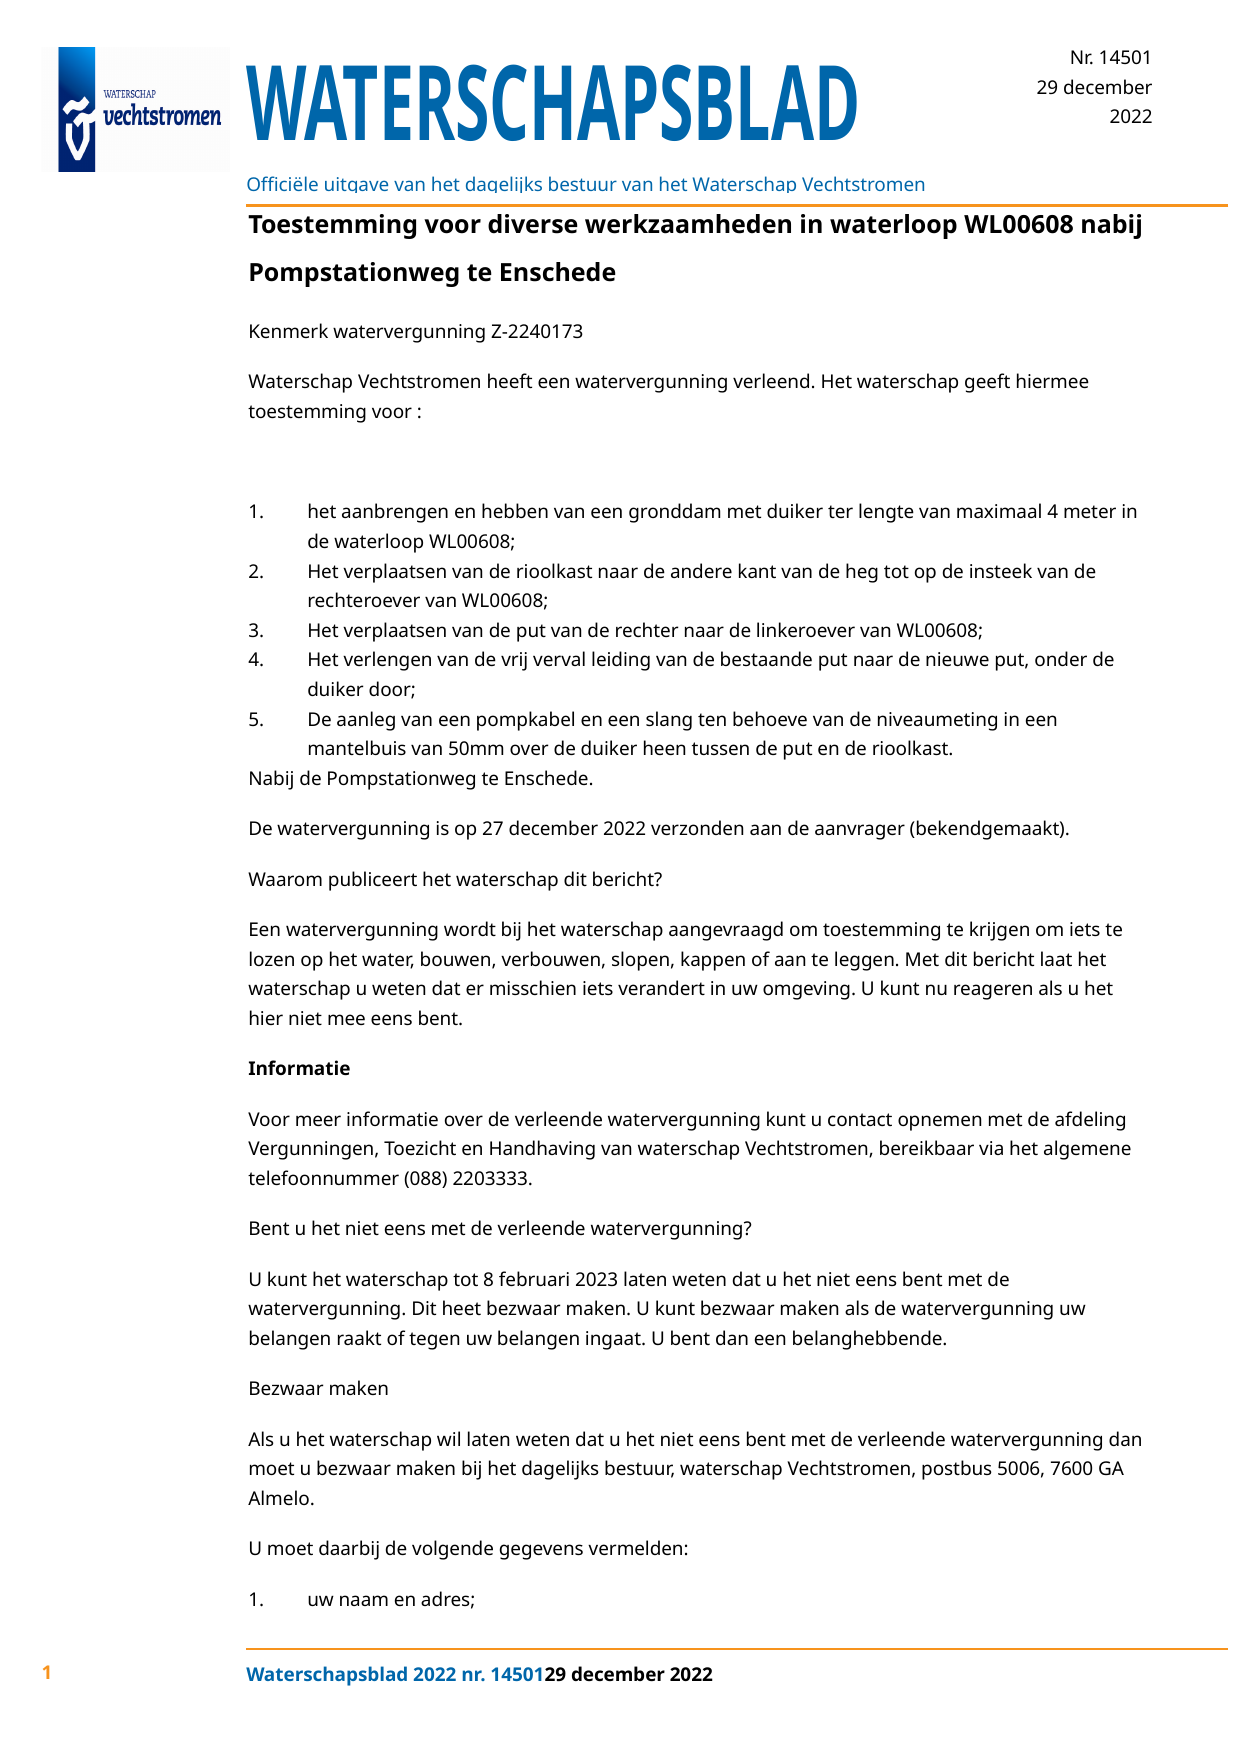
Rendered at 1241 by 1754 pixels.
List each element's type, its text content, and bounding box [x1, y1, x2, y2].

list De aanleg van een pompkabel en een slang ten behoeve van de niveaumeting in een mantelbuis van 50mm over de duiker heen tussen de put en de rioolkast. [248, 706, 1152, 761]
text De watervergunning is op 27 december 2022 verzonden aan de aanvrager (bekendgemaakt). [248, 815, 1152, 841]
text Voor meer informatie over de verleende watervergunning kunt u contact opnemen met de afdeling Vergunningen, Toezicht en Handhaving van waterschap Vechtstromen, bereikbaar via het algemene telefoonnummer (088) 2203333. [248, 1106, 1152, 1191]
text U moet daarbij de volgende gegevens vermelden: [248, 1535, 1152, 1561]
text Informatie [248, 1055, 1152, 1081]
text Bent u het niet eens met de verleende watervergunning? [248, 1215, 1152, 1241]
text Als u het waterschap wil laten weten dat u het niet eens bent met de verleende watervergunning dan moet u bezwaar maken bij het dagelijks bestuur, waterschap Vechtstromen, postbus 5006, 7600 GA Almelo. [248, 1426, 1152, 1511]
text Bezwaar maken [248, 1375, 1152, 1401]
text Kenmerk watervergunning Z-2240173 [248, 318, 1152, 344]
text Waarom publiceert het waterschap dit bericht? [248, 866, 1152, 892]
list Het verlengen van de vrij verval leiding van de bestaande put naar de nieuwe put, onder de duiker door; [248, 647, 1152, 702]
list het aanbrengen en hebben van een gronddam met duiker ter lengte van maximaal 4 meter in de waterloop WL00608; [248, 499, 1152, 554]
picture [41, 47, 231, 172]
list Het verplaatsen van de rioolkast naar de andere kant van de heg tot op de insteek van de rechteroever van WL00608; [248, 558, 1152, 613]
list uw naam en adres; [248, 1586, 1152, 1612]
text Toestemming voor diverse werkzaamheden in waterloop WL00608 nabij Pompstationweg te Enschede [248, 207, 1152, 288]
list Het verplaatsen van de put van de rechter naar de linkeroever van WL00608; [248, 617, 1152, 643]
text U kunt het waterschap tot 8 februari 2023 laten weten dat u het niet eens bent met de watervergunning. Dit heet bezwaar maken. U kunt bezwaar maken als de watervergunning uw belangen raakt of tegen uw belangen ingaat. U bent dan een belanghebbende. [248, 1266, 1152, 1351]
text Een watervergunning wordt bij het waterschap aangevraagd om toestemming te krijgen om iets te lozen op het water, bouwen, verbouwen, slopen, kappen of aan te leggen. Met dit bericht laat het waterschap u weten dat er misschien iets verandert in uw omgeving. U kunt nu reageren als u het hier niet mee eens bent. [248, 916, 1152, 1031]
text Nabij de Pompstationweg te Enschede. [248, 765, 1152, 791]
text Waterschap Vechtstromen heeft een watervergunning verleend. Het waterschap geeft hiermee toestemming voor : [248, 368, 1152, 424]
